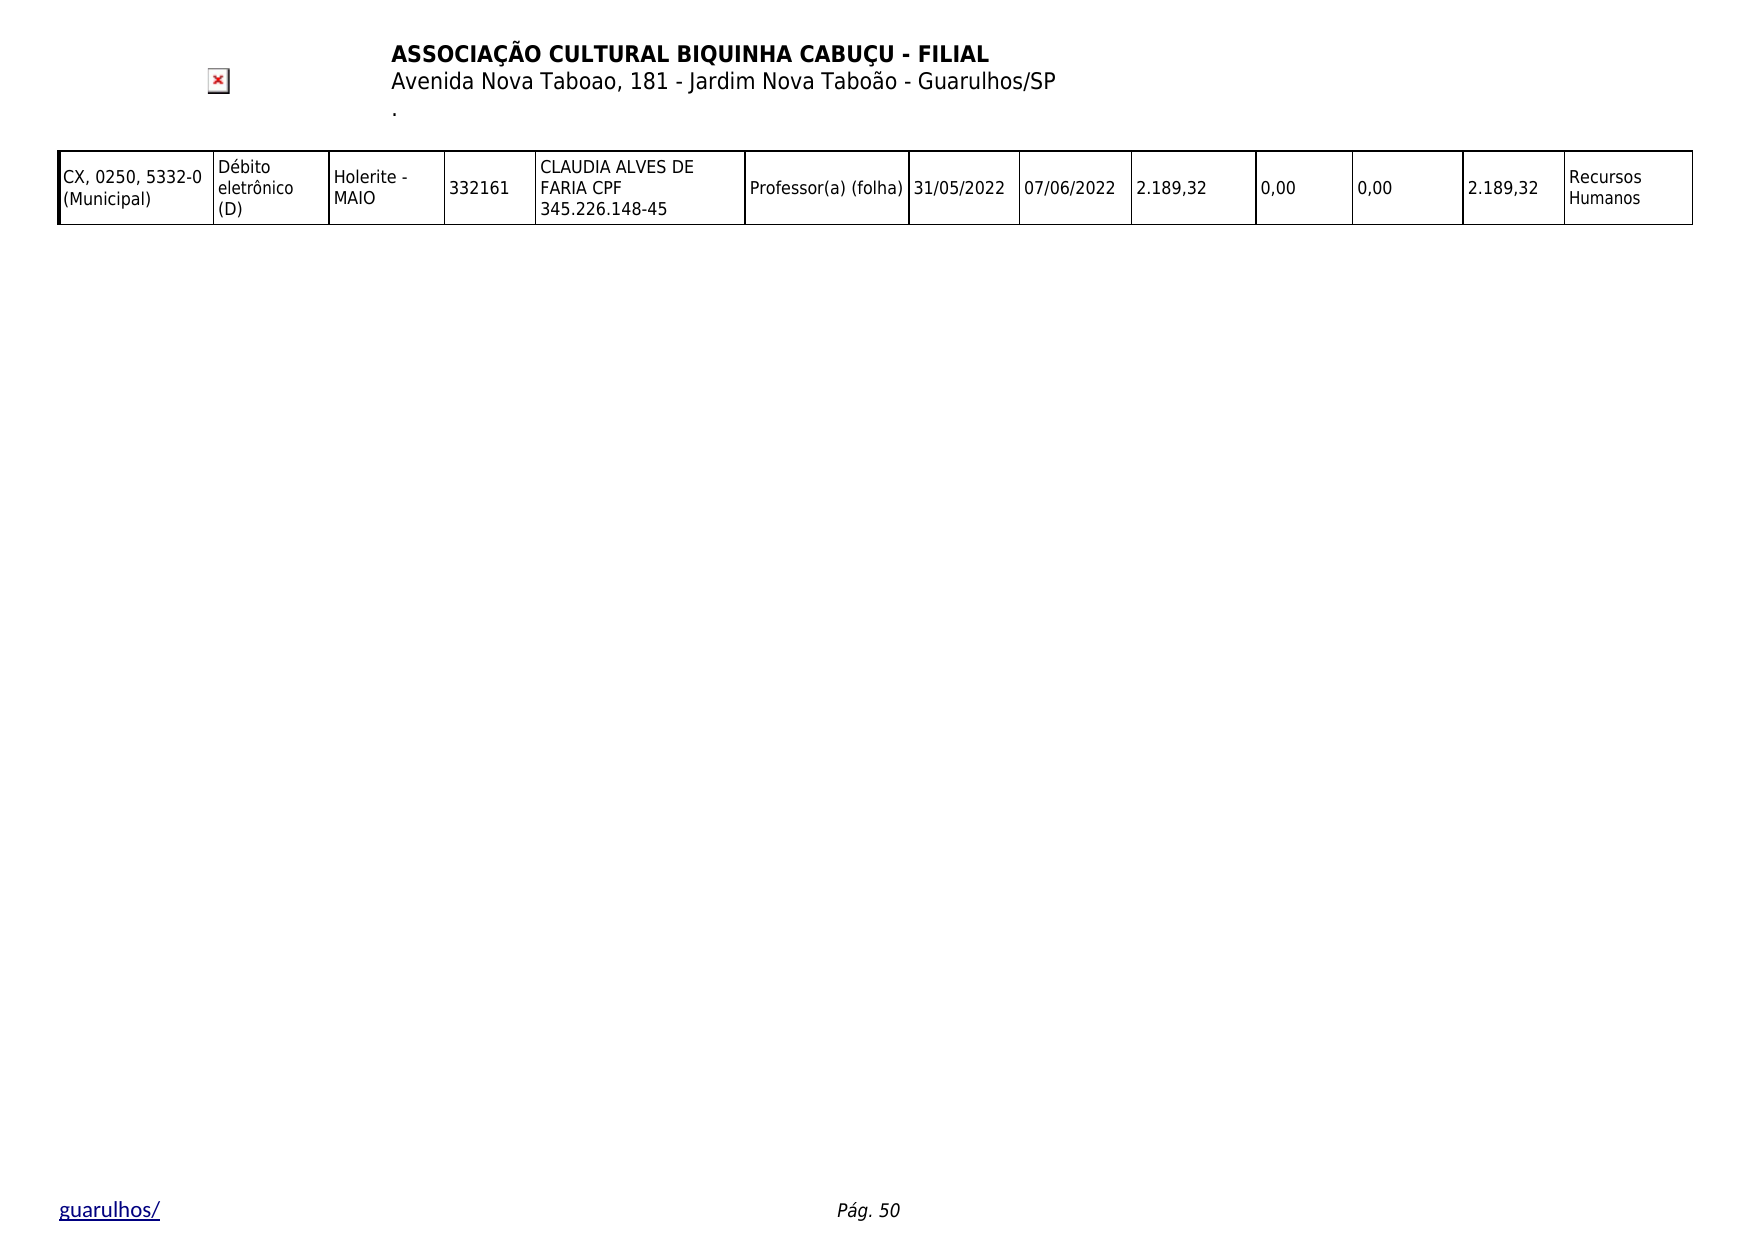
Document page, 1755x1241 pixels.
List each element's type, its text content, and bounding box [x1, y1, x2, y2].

table_cell Holerite - MAIO [330, 152, 444, 224]
table_cell 0,00 [1257, 152, 1352, 224]
table_cell 31/05/2022 [910, 152, 1019, 224]
table_cell Professor(a) (folha) [746, 152, 908, 224]
table_cell CX, 0250, 5332-0 (Municipal) [61, 152, 213, 224]
table_cell CLAUDIA ALVES DE FARIA CPF 345.226.148-45 [536, 152, 744, 224]
table_cell Débito eletrônico (D) [214, 152, 328, 224]
table_cell Recursos Humanos [1565, 152, 1692, 224]
table_cell 0,00 [1353, 152, 1462, 224]
table_cell 2.189,32 [1132, 152, 1255, 224]
table_cell 2.189,32 [1464, 152, 1564, 224]
table_cell 07/06/2022 [1020, 152, 1131, 224]
table_cell 332161 [445, 152, 535, 224]
